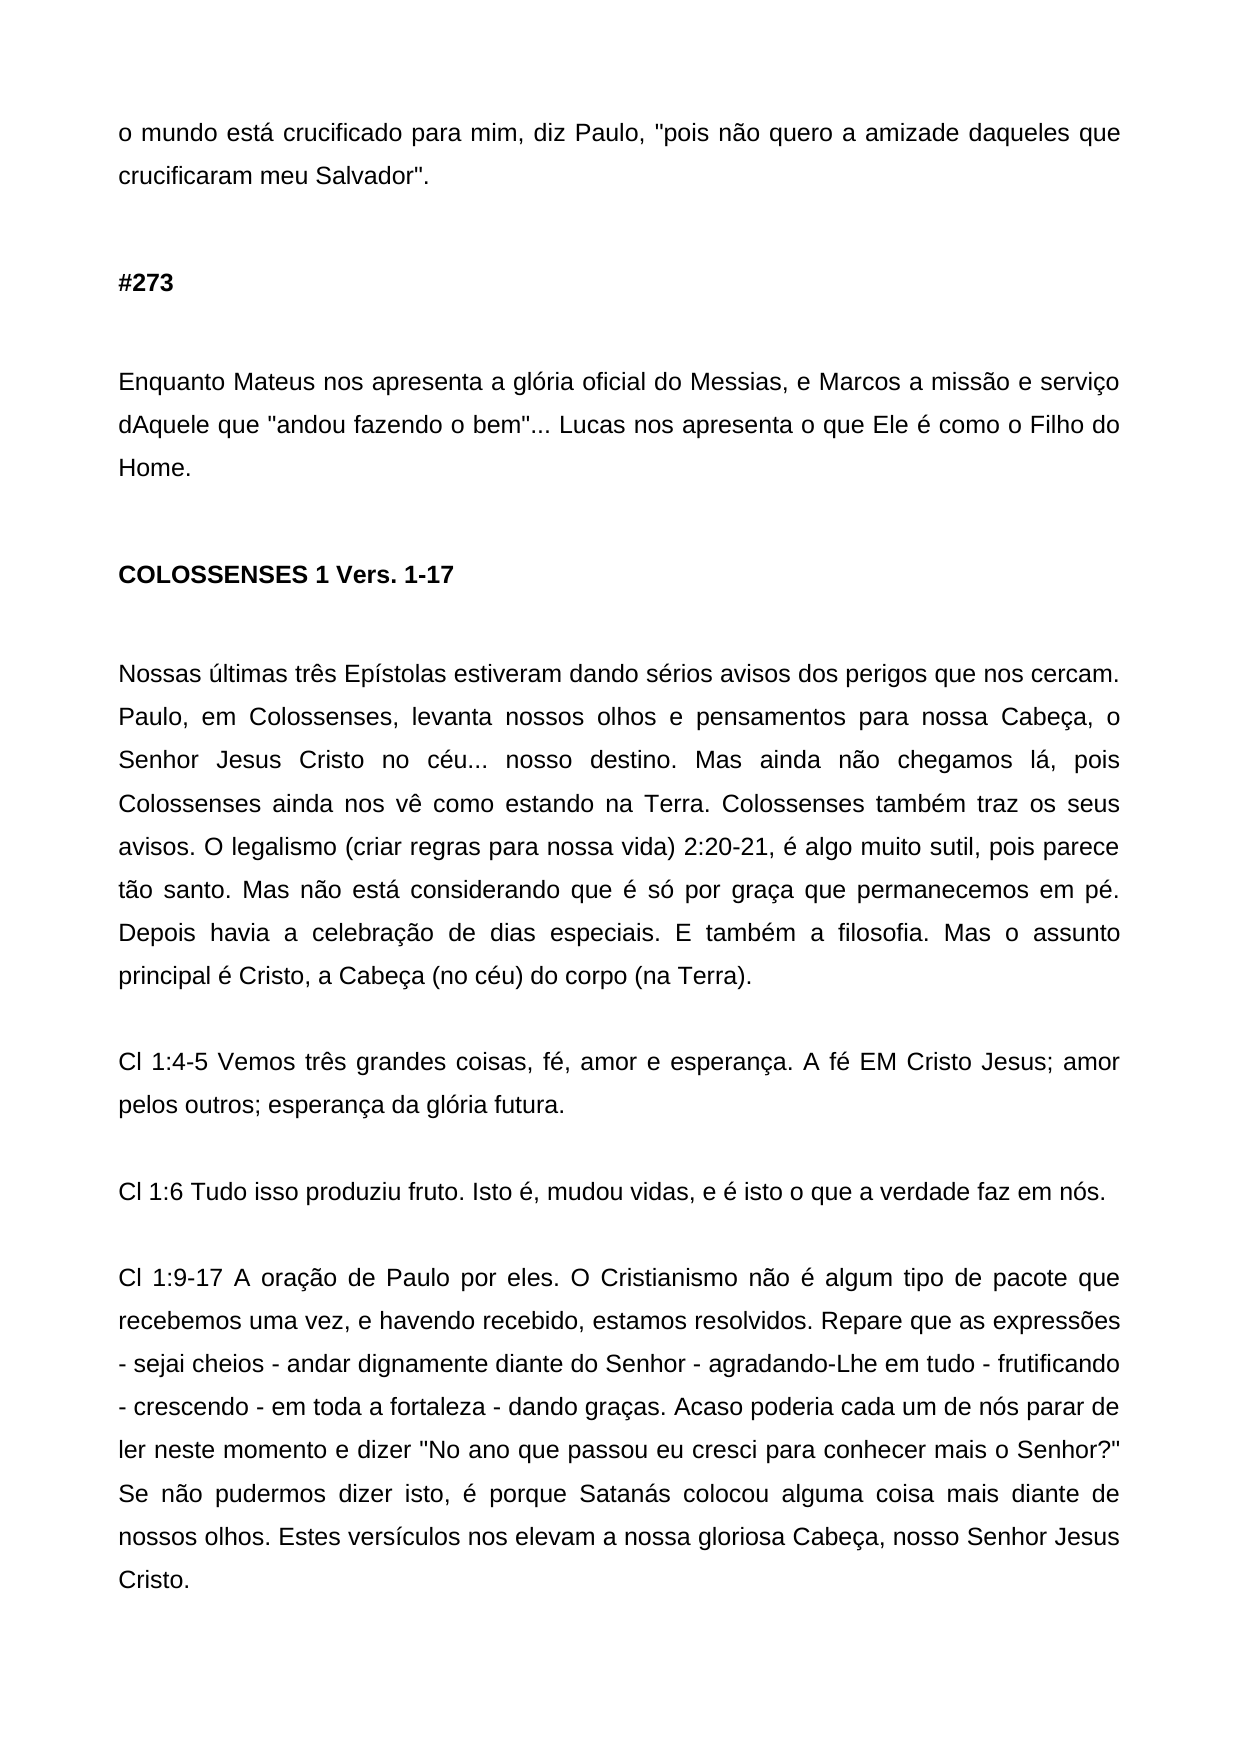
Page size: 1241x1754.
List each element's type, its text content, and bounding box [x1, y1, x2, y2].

subtitle #273 [118, 268, 1122, 297]
text Cl 1:9-17 A oração de Paulo por eles. O Cristianismo não é algum tipo de pacote que recebemos uma vez, e havendo recebido, estamos resolvidos. Repare que as expressões - sejai cheios - andar dignamente diante do Senhor - agradando-Lhe em tudo - frutificando - crescendo - em toda a fortaleza - dando graças. Acaso poderia cada um de nós parar de ler neste momento e dizer "No ano que passou eu cresci para conhecer mais o Senhor?" Se não pudermos dizer isto, é porque Satanás colocou alguma coisa mais diante de nossos olhos. Estes versículos nos elevam a nossa gloriosa Cabeça, nosso Senhor Jesus Cristo. [118, 1263, 1122, 1593]
text Nossas últimas três Epístolas estiveram dando sérios avisos dos perigos que nos cercam. Paulo, em Colossenses, levanta nossos olhos e pensamentos para nossa Cabeça, o Senhor Jesus Cristo no céu... nosso destino. Mas ainda não chegamos lá, pois Colossenses ainda nos vê como estando na Terra. Colossenses também traz os seus avisos. O legalismo (criar regras para nossa vida) 2:20-21, é algo muito sutil, pois parece tão santo. Mas não está considerando que é só por graça que permanecemos em pé. Depois havia a celebração de dias especiais. E também a filosofia. Mas o assunto principal é Cristo, a Cabeça (no céu) do corpo (na Terra). [118, 659, 1122, 990]
text Enquanto Mateus nos apresenta a glória oficial do Messias, e Marcos a missão e serviço dAquele que "andou fazendo o bem"... Lucas nos apresenta o que Ele é como o Filho do Home. [118, 367, 1122, 482]
text o mundo está crucificado para mim, diz Paulo, "pois não quero a amizade daqueles que crucificaram meu Salvador". [118, 118, 1122, 190]
text Cl 1:6 Tudo isso produziu fruto. Isto é, mudou vidas, e é isto o que a verdade faz em nós. [118, 1177, 1122, 1205]
subtitle COLOSSENSES 1 Vers. 1-17 [118, 560, 1122, 589]
text Cl 1:4-5 Vemos três grandes coisas, fé, amor e esperança. A fé EM Cristo Jesus; amor pelos outros; esperança da glória futura. [118, 1047, 1122, 1119]
